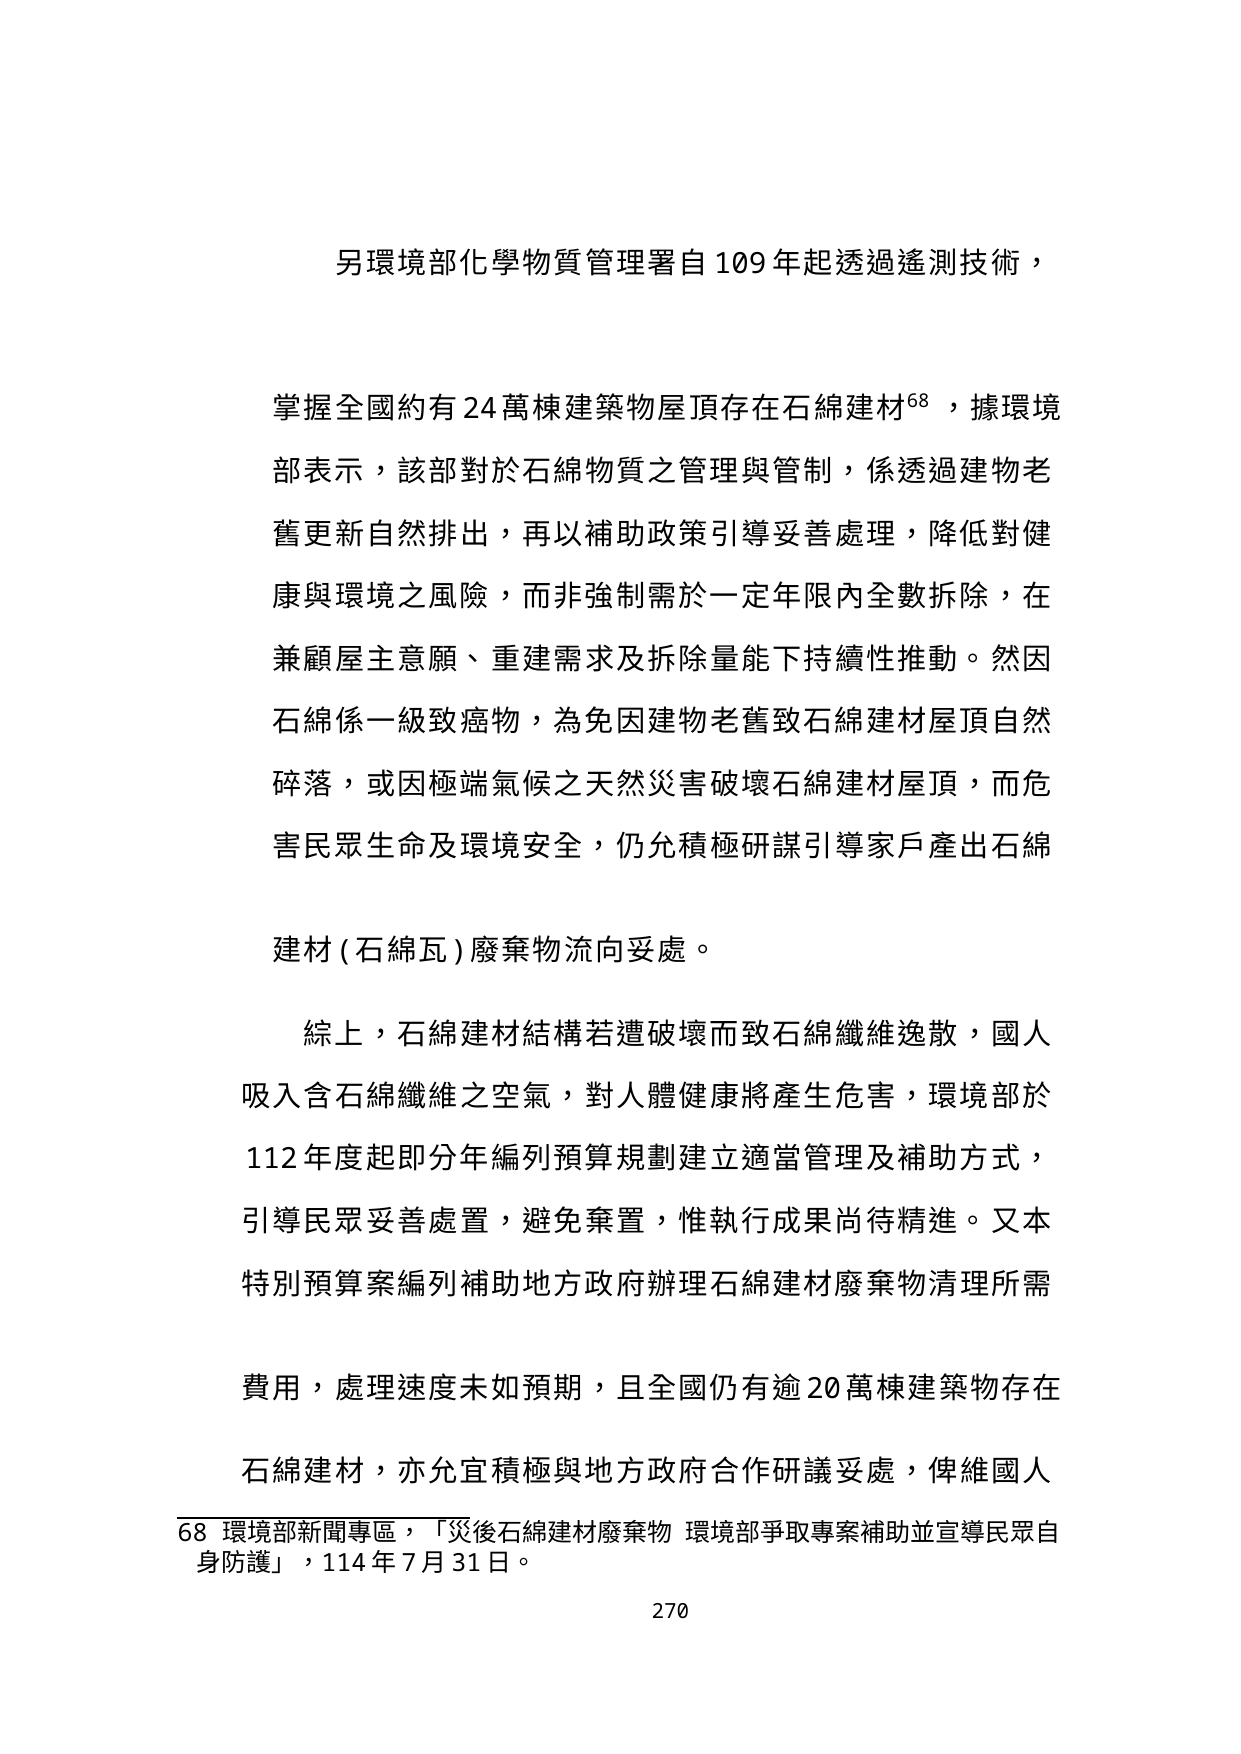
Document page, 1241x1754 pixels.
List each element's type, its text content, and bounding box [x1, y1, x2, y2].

text 另環境部化學物質管理署自109年起透過遙測技術，掌握全國約有24萬棟建築物屋頂存在石綿建材，據環境部表示，該部對於石綿物質之管理與管制，係透過建物老舊更新自然排出，再以補助政策引導妥善處理，降低對健康與環境之風險，而非強制需於一定年限內全數拆除，在兼顧屋主意願、重建需求及拆除量能下持續性推動。然因石綿係一級致癌物，為免因建物老舊致石綿建材屋頂自然碎落，或因極端氣候之天然災害破壞石綿建材屋頂，而危害民眾生命及環境安全，仍允積極研謀引導家戶產出石綿建材(石綿瓦)廢棄物流向妥處。 [266, 177, 1063, 990]
text 綜上，石綿建材結構若遭破壞而致石綿纖維逸散，國人吸入含石綿纖維之空氣，對人體健康將產生危害，環境部於112年度起即分年編列預算規劃建立適當管理及補助方式，引導民眾妥善處置，避免棄置，惟執行成果尚待精進。又本特別預算案編列補助地方政府辦理石綿建材廢棄物清理所需費用，處理速度未如預期，且全國仍有逾20萬棟建築物存在石綿建材，亦允宜積極與地方政府合作研議妥處，俾維國人 [236, 990, 1063, 1490]
text 環境部新聞專區，「災後石綿建材廢棄物 環境部爭取專案補助並宣導民眾自身防護」，114年7月31日。 [177, 1518, 1063, 1577]
